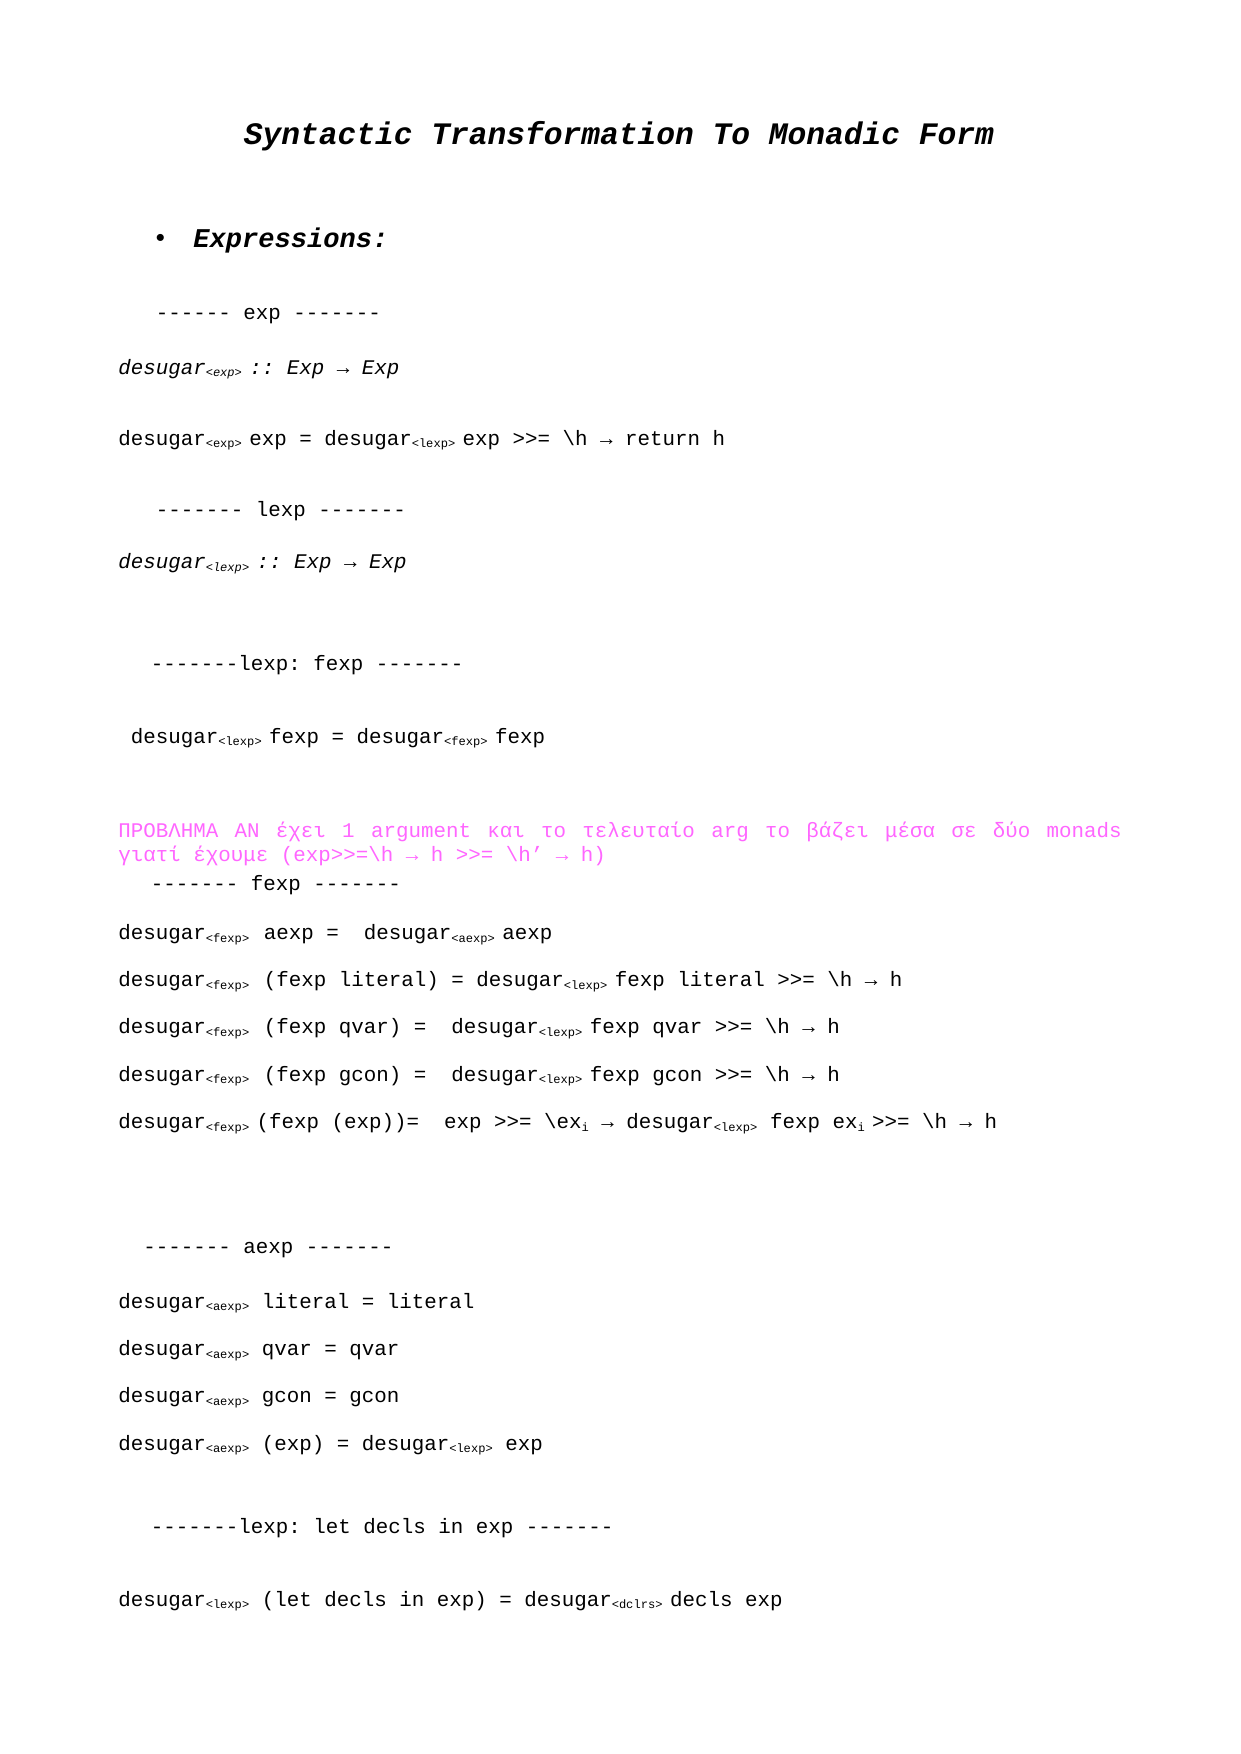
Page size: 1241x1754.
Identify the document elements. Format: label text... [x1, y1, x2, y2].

text -------lexp: let decls in exp ------- [118, 1511, 1122, 1541]
text desugar<lexp> (let decls in exp) = desugar<dclrs> decls exp [118, 1589, 1122, 1612]
text ------- fexp ------- [118, 867, 1122, 898]
text desugar<aexp> literal = literal [118, 1291, 1122, 1314]
text Syntactic Transformation To Monadic Form [118, 118, 1122, 153]
text desugar<exp> :: Exp → Exp [118, 357, 1122, 380]
text desugar<fexp> (fexp gcon) = desugar<lexp> fexp gcon >>= \h → h [118, 1064, 1122, 1087]
text desugar<fexp> (fexp qvar) = desugar<lexp> fexp qvar >>= \h → h [118, 1016, 1122, 1040]
text desugar<fexp> (fexp (exp))= exp >>= \exi → desugar<lexp> fexp exi >>= \h → h [118, 1111, 1122, 1135]
text desugar<lexp> fexp = desugar<fexp> fexp [118, 726, 1122, 749]
text ΠΡΟΒΛΗΜΑ ΑΝ έχει 1 argument και το τελευταίο arg το βάζει μέσα σε δύο monads γιατί έχουμε (exp>>=\h → h >>= \h’ → h) [118, 820, 1122, 867]
text desugar<fexp> (fexp literal) = desugar<lexp> fexp literal >>= \h → h [118, 969, 1122, 993]
list Expressions: [156, 224, 1122, 255]
text -------lexp: fexp ------- [118, 648, 1122, 678]
text desugar<aexp> qvar = qvar [118, 1338, 1122, 1362]
text desugar<lexp> :: Exp → Exp [118, 546, 1122, 577]
text desugar<exp> exp = desugar<lexp> exp >>= \h → return h [118, 428, 1122, 451]
text desugar<aexp> (exp) = desugar<lexp> exp [118, 1433, 1122, 1456]
text desugar<aexp> gcon = gcon [118, 1385, 1122, 1409]
text desugar<fexp> aexp = desugar<aexp> aexp [118, 922, 1122, 946]
text ------- lexp ------- [118, 499, 1122, 522]
text ------ exp ------- [118, 302, 1122, 326]
text ------- aexp ------- [118, 1236, 1122, 1260]
